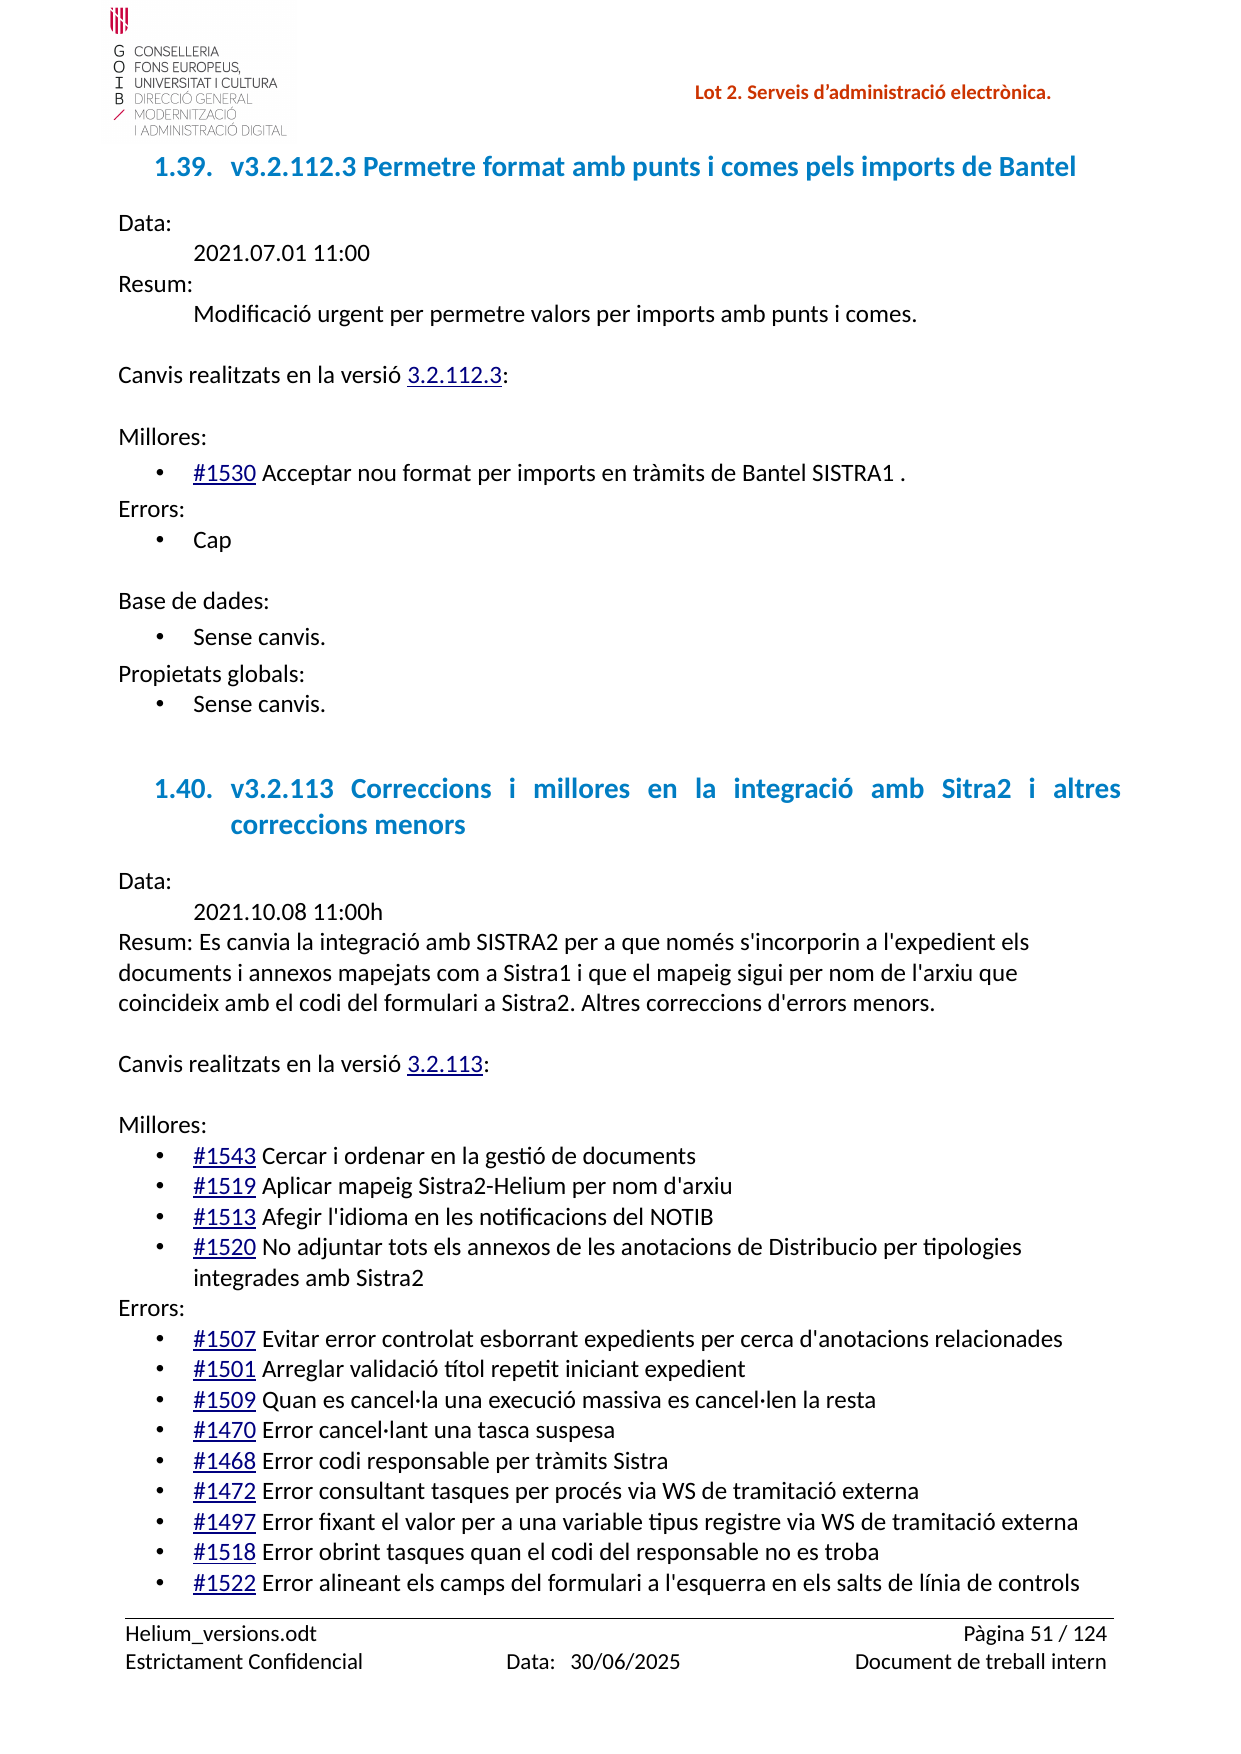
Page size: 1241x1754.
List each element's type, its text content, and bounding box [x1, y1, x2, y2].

list #1470 Error cancel·lant una tasca suspesa [156, 1414, 1122, 1445]
subtitle v3.2.113 Correccions i millores en la integració amb Sitra2 i altres correccions menors [153, 770, 1122, 841]
list #1522 Error alineant els camps del formulari a l'esquerra en els salts de línia de controls [156, 1567, 1122, 1598]
text Errors: [118, 493, 1122, 524]
text Propietats globals: [118, 658, 1122, 688]
list #1501 Arreglar validació títol repetit iniciant expedient [156, 1353, 1122, 1384]
text Canvis realitzats en la versió 3.2.113: [118, 1048, 1122, 1079]
list #1497 Error fixant el valor per a una variable tipus registre via WS de tramitació externa [156, 1506, 1122, 1537]
list #1509 Quan es cancel·la una execució massiva es cancel·len la resta [156, 1384, 1122, 1414]
list #1520 No adjuntar tots els annexos de les anotacions de Distribucio per tipologies integrades amb Sistra2 [156, 1231, 1122, 1292]
list #1513 Afegir l'idioma en les notificacions del NOTIB [156, 1201, 1122, 1231]
text Resum: Es canvia la integració amb SISTRA2 per a que només s'incorporin a l'expedient els documents i annexos mapejats com a Sistra1 i que el mapeig sigui per nom de l'arxiu que coincideix amb el codi del formulari a Sistra2. Altres correccions d'errors menors. [118, 926, 1122, 1018]
text Base de dades: [118, 585, 1122, 616]
list #1468 Error codi responsable per tràmits Sistra [156, 1445, 1122, 1476]
list #1543 Cercar i ordenar en la gestió de documents [156, 1140, 1122, 1170]
text Millores: [118, 1109, 1122, 1140]
text Data: [118, 865, 1122, 896]
text 2021.10.08 11:00h [118, 896, 1122, 926]
list Sense canvis. [156, 622, 1122, 652]
list Sense canvis. [156, 688, 1122, 719]
text Resum: [118, 268, 1122, 298]
list #1507 Evitar error controlat esborrant expedients per cerca d'anotacions relacionades [156, 1323, 1122, 1353]
list #1472 Error consultant tasques per procés via WS de tramitació externa [156, 1476, 1122, 1506]
text 2021.07.01 11:00 [118, 237, 1122, 268]
picture [100, 0, 297, 144]
text Errors: [118, 1292, 1122, 1323]
text Data: [118, 207, 1122, 237]
list Cap [156, 524, 1122, 554]
text Modificació urgent per permetre valors per imports amb punts i comes. [118, 298, 1122, 329]
text Millores: [118, 421, 1122, 451]
text Canvis realitzats en la versió 3.2.112.3: [118, 359, 1122, 390]
list #1519 Aplicar mapeig Sistra2-Helium per nom d'arxiu [156, 1170, 1122, 1201]
subtitle v3.2.112.3 Permetre format amb punts i comes pels imports de Bantel [153, 148, 1122, 183]
list #1518 Error obrint tasques quan el codi del responsable no es troba [156, 1537, 1122, 1567]
list #1530 Acceptar nou format per imports en tràmits de Bantel SISTRA1 . [156, 457, 1122, 488]
